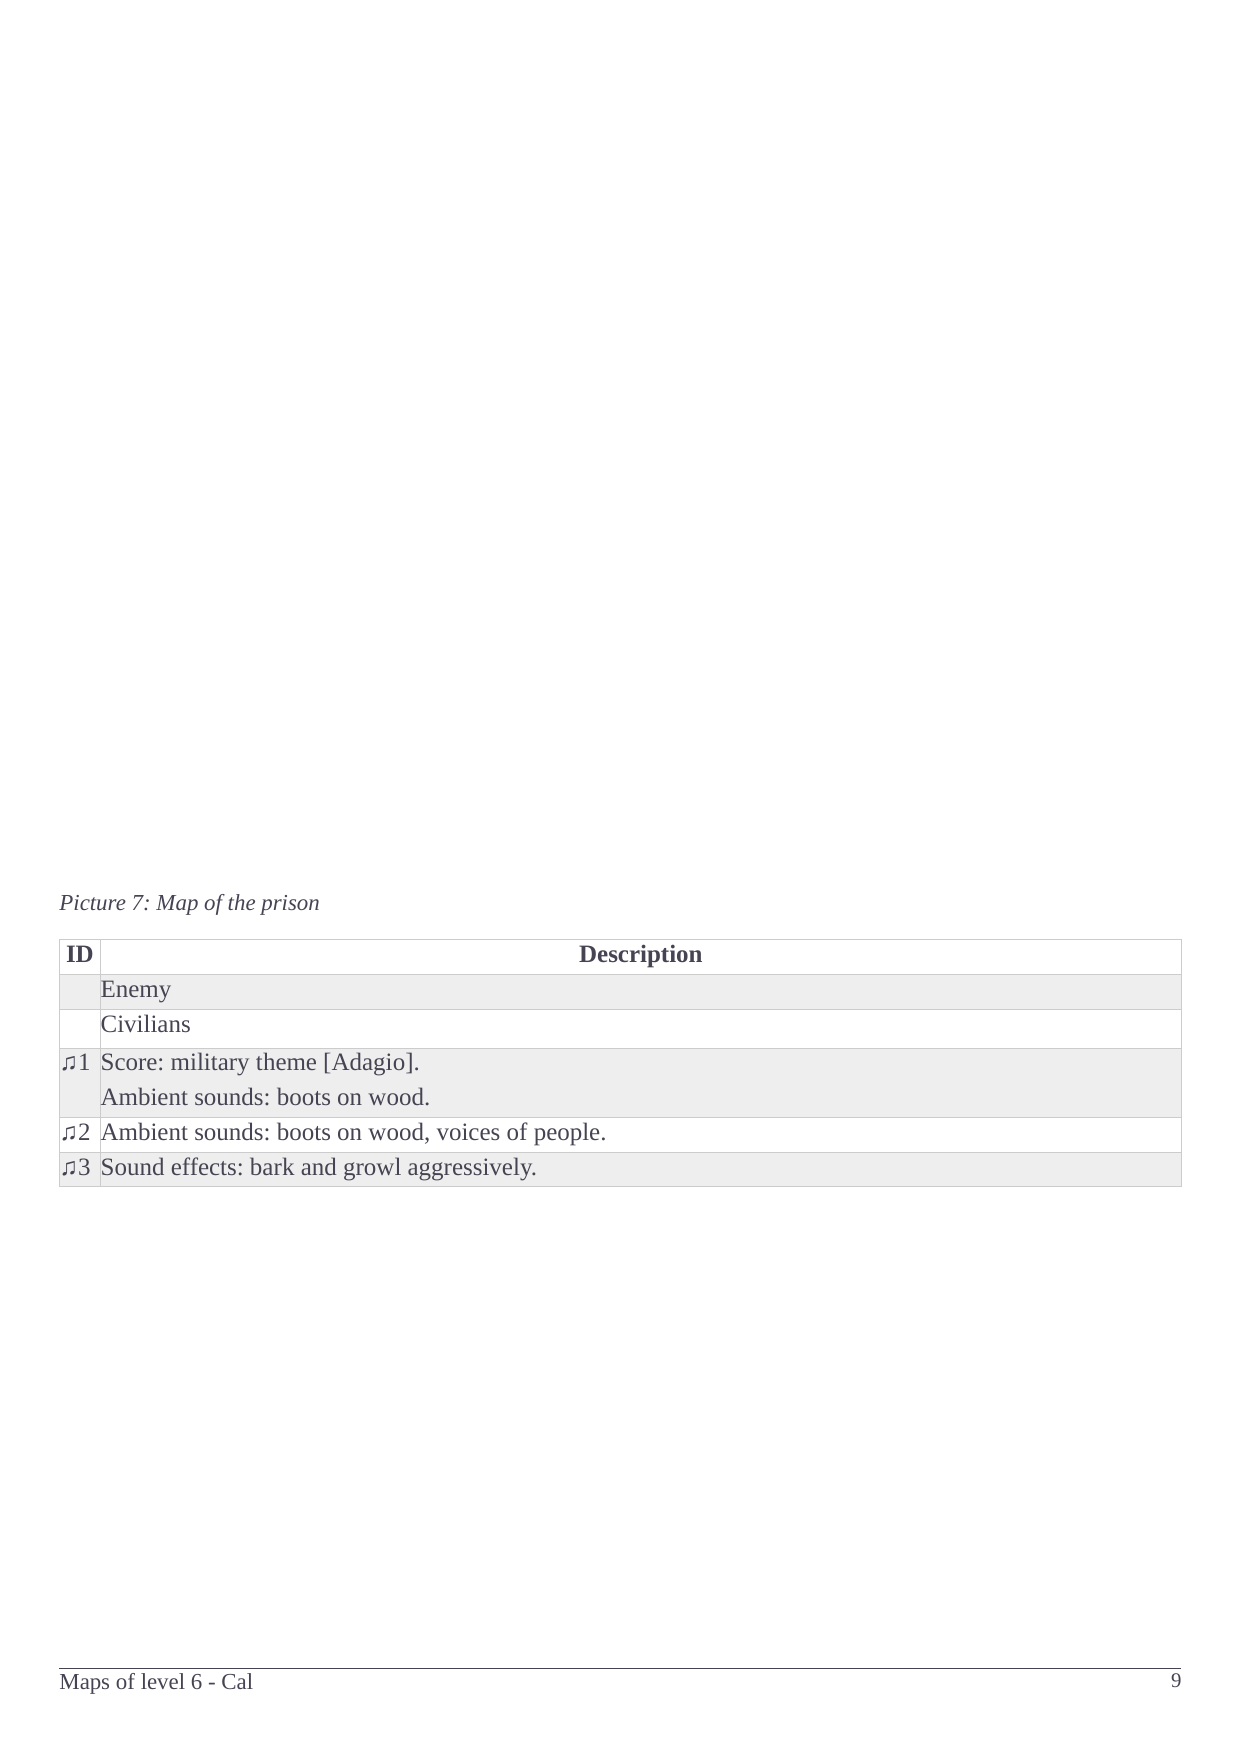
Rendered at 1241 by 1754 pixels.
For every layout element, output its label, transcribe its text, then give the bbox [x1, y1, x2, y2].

table_cell Score: military theme [Adagio]. Ambient sounds: boots on wood. [101, 1049, 1181, 1117]
table_cell Enemy [101, 975, 1181, 1009]
table_cell [60, 975, 100, 1009]
table_cell [60, 1010, 100, 1047]
table_cell Ambient sounds: boots on wood, voices of people. [101, 1118, 1181, 1152]
table_header Description [101, 940, 1181, 974]
table_cell ♫3 [60, 1153, 100, 1186]
table_header [64, 896, 70, 903]
table_header [59, 59, 1181, 939]
table_header ID [60, 940, 100, 974]
table_cell ♫1 [60, 1049, 100, 1117]
table_cell Sound effects: bark and growl aggressively. [101, 1153, 1181, 1186]
table_cell ♫2 [60, 1118, 100, 1152]
table_cell Civilians [101, 1010, 1181, 1047]
